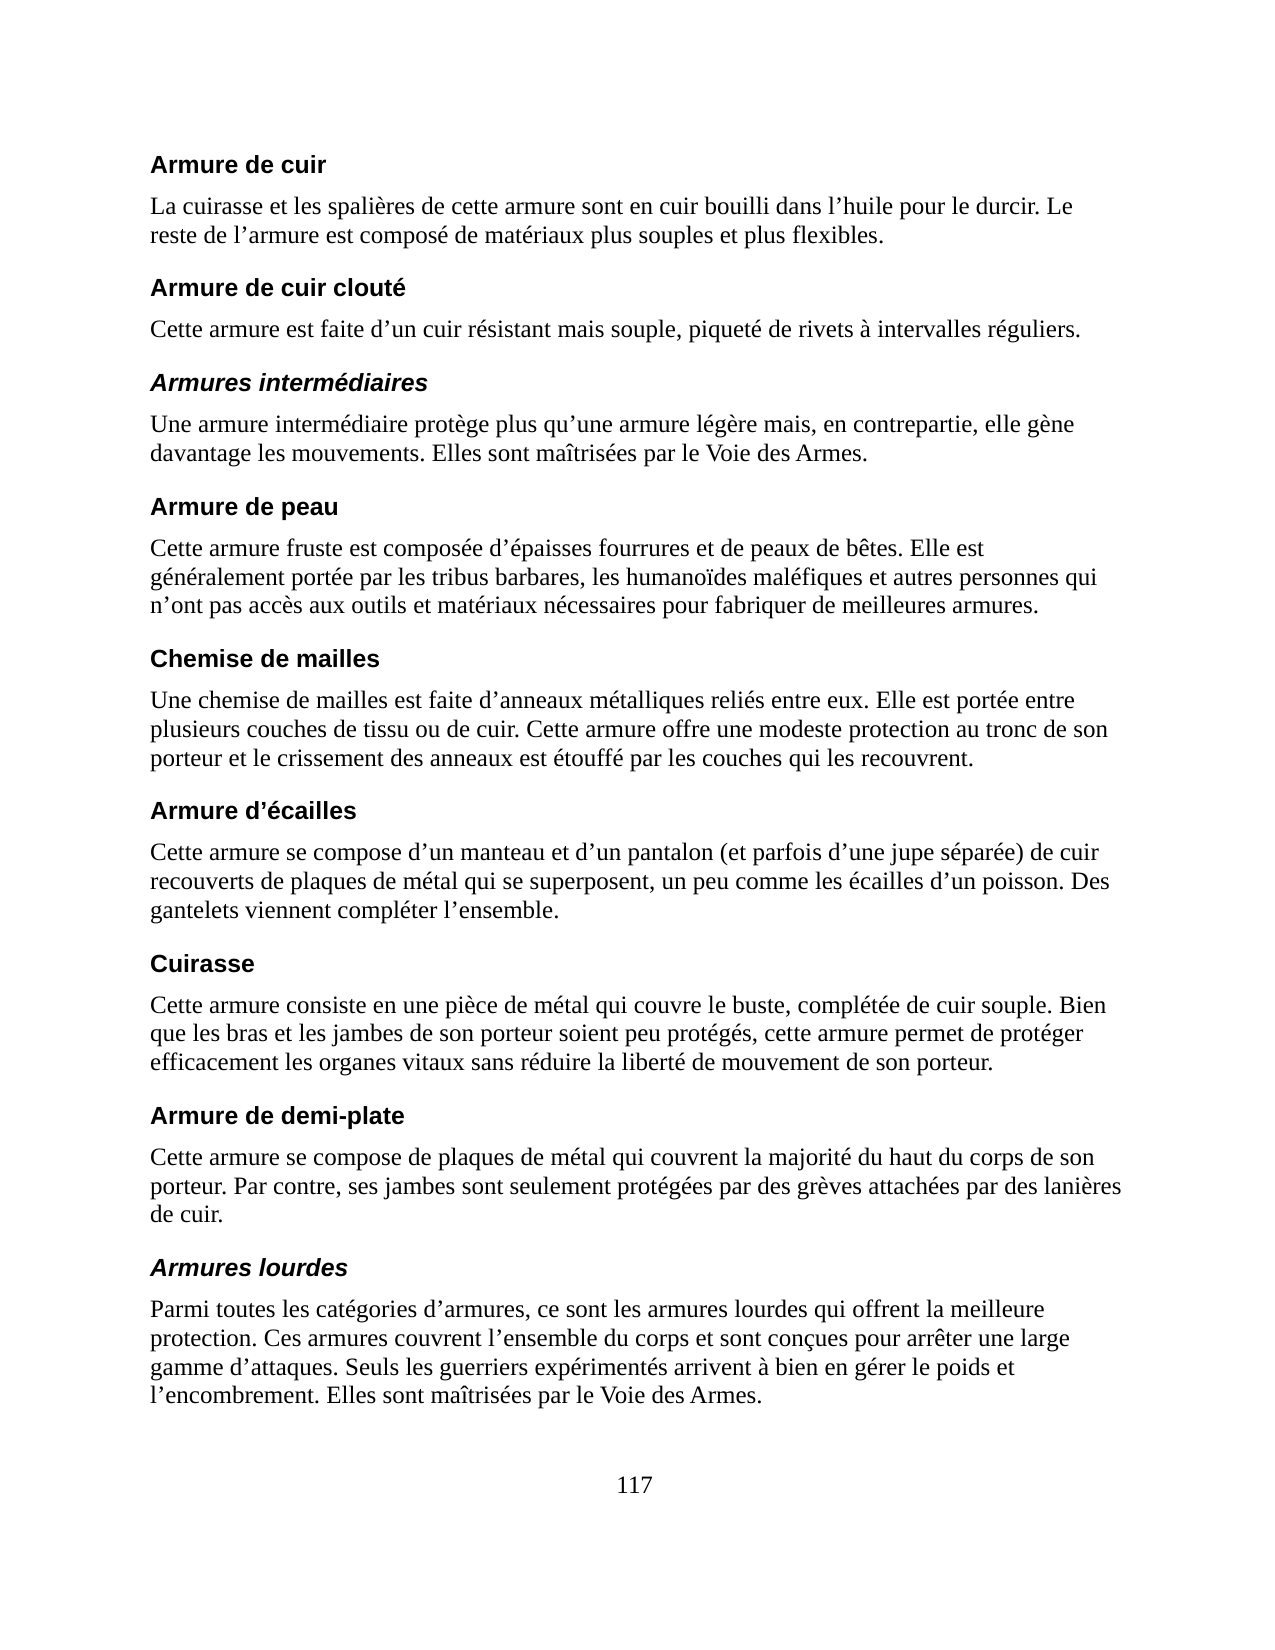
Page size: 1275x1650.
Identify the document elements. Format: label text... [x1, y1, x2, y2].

text Une chemise de mailles est faite d’anneaux métalliques reliés entre eux. Elle est portée entre plusieurs couches de tissu ou de cuir. Cette armure offre une modeste protection au tronc de son porteur et le crissement des anneaux est étouffé par les couches qui les recouvrent. [150, 685, 1125, 771]
text Cette armure consiste en une pièce de métal qui couvre le buste, complétée de cuir souple. Bien que les bras et les jambes de son porteur soient peu protégés, cette armure permet de protéger efficacement les organes vitaux sans réduire la liberté de mouvement de son porteur. [150, 990, 1125, 1076]
text Cette armure est faite d’un cuir résistant mais souple, piqueté de rivets à intervalles réguliers. [150, 314, 1125, 343]
subtitle Armure de cuir [150, 150, 1125, 178]
subtitle Armure d’écailles [150, 796, 1125, 825]
subtitle Chemise de mailles [150, 644, 1125, 673]
subtitle Armure de cuir clouté [150, 273, 1125, 302]
subtitle Cuirasse [150, 949, 1125, 977]
subtitle Armures intermédiaires [150, 368, 1125, 397]
text Cette armure fruste est composée d’épaisses fourrures et de peaux de bêtes. Elle est généralement portée par les tribus barbares, les humanoïdes maléfiques et autres personnes qui n’ont pas accès aux outils et matériaux nécessaires pour fabriquer de meilleures armures. [150, 533, 1125, 619]
subtitle Armure de demi-plate [150, 1101, 1125, 1129]
text Parmi toutes les catégories d’armures, ce sont les armures lourdes qui offrent la meilleure protection. Ces armures couvrent l’ensemble du corps et sont conçues pour arrêter une large gamme d’attaques. Seuls les guerriers expérimentés arrivent à bien en gérer le poids et l’encombrement. Elles sont maîtrisées par le Voie des Armes. [150, 1294, 1125, 1409]
text Cette armure se compose de plaques de métal qui couvrent la majorité du haut du corps de son porteur. Par contre, ses jambes sont seulement protégées par des grèves attachées par des lanières de cuir. [150, 1142, 1125, 1228]
subtitle Armures lourdes [150, 1253, 1125, 1282]
text Une armure intermédiaire protège plus qu’une armure légère mais, en contrepartie, elle gène davantage les mouvements. Elles sont maîtrisées par le Voie des Armes. [150, 409, 1125, 467]
text La cuirasse et les spalières de cette armure sont en cuir bouilli dans l’huile pour le durcir. Le reste de l’armure est composé de matériaux plus souples et plus flexibles. [150, 191, 1125, 248]
subtitle Armure de peau [150, 492, 1125, 520]
text Cette armure se compose d’un manteau et d’un pantalon (et parfois d’une jupe séparée) de cuir recouverts de plaques de métal qui se superposent, un peu comme les écailles d’un poisson. Des gantelets viennent compléter l’ensemble. [150, 837, 1125, 924]
